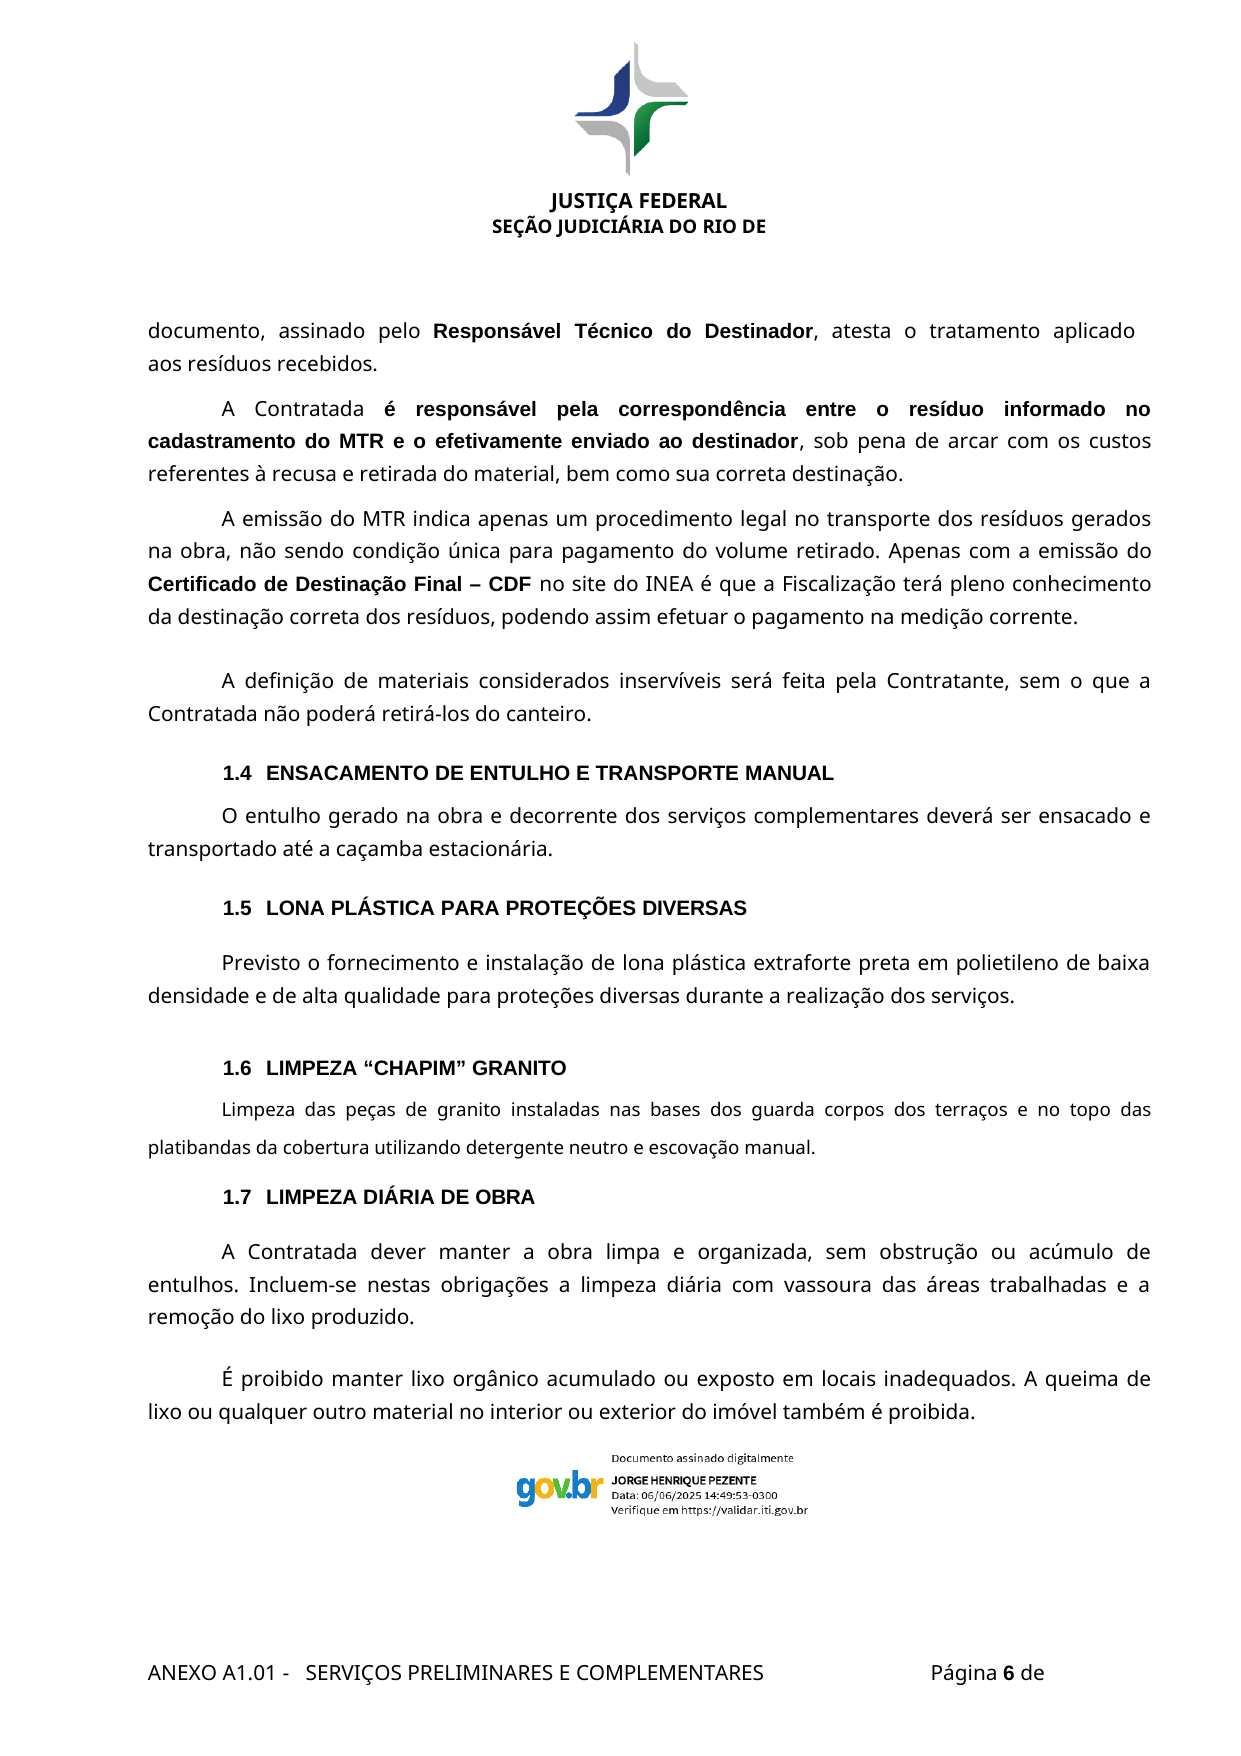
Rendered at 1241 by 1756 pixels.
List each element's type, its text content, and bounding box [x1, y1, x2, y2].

list LIMPEZA “CHAPIM” GRANITO [223, 1056, 1167, 1080]
text O entulho gerado na obra e decorrente dos serviços complementares deverá ser ensacado e transportado até a caçamba estacionária. [148, 801, 1152, 862]
list LONA PLÁSTICA PARA PROTEÇÕES DIVERSAS [223, 896, 1167, 920]
text A emissão do MTR indica apenas um procedimento legal no transporte dos resíduos gerados na obra, não sendo condição única para pagamento do volume retirado. Apenas com a emissão do Certificado de Destinação Final – CDF no site do INEA é que a Fiscalização terá pleno conhecimento da destinação correta dos resíduos, podendo assim efetuar o pagamento na medição corrente. [148, 504, 1152, 630]
text A Contratada dever manter a obra limpa e organizada, sem obstrução ou acúmulo de entulhos. Incluem-se nestas obrigações a limpeza diária com vassoura das áreas trabalhadas e a remoção do lixo produzido. [148, 1237, 1152, 1331]
text A Contratada é responsável pela correspondência entre o resíduo informado no cadastramento do MTR e o efetivamente enviado ao destinador, sob pena de arcar com os custos referentes à recusa e retirada do material, bem como sua correta destinação. [148, 394, 1152, 487]
text A definição de materiais considerados inservíveis será feita pela Contratante, sem o que a Contratada não poderá retirá-los do canteiro. [148, 667, 1152, 728]
text documento, assinado pelo Responsável Técnico do Destinador, atesta o tratamento aplicado aos resíduos recebidos. [148, 316, 1167, 377]
list ENSACAMENTO DE ENTULHO E TRANSPORTE MANUAL [223, 761, 1167, 785]
text Limpeza das peças de granito instaladas nas bases dos guarda corpos dos terraços e no topo das platibandas da cobertura utilizando detergente neutro e escovação manual. [148, 1096, 1152, 1159]
list LIMPEZA DIÁRIA DE OBRA [223, 1185, 1167, 1209]
text É proibido manter lixo orgânico acumulado ou exposto em locais inadequados. A queima de lixo ou qualquer outro material no interior ou exterior do imóvel também é proibida. [148, 1364, 1152, 1426]
text Previsto o fornecimento e instalação de lona plástica extraforte preta em polietileno de baixa densidade e de alta qualidade para proteções diversas durante a realização dos serviços. [148, 948, 1152, 1009]
